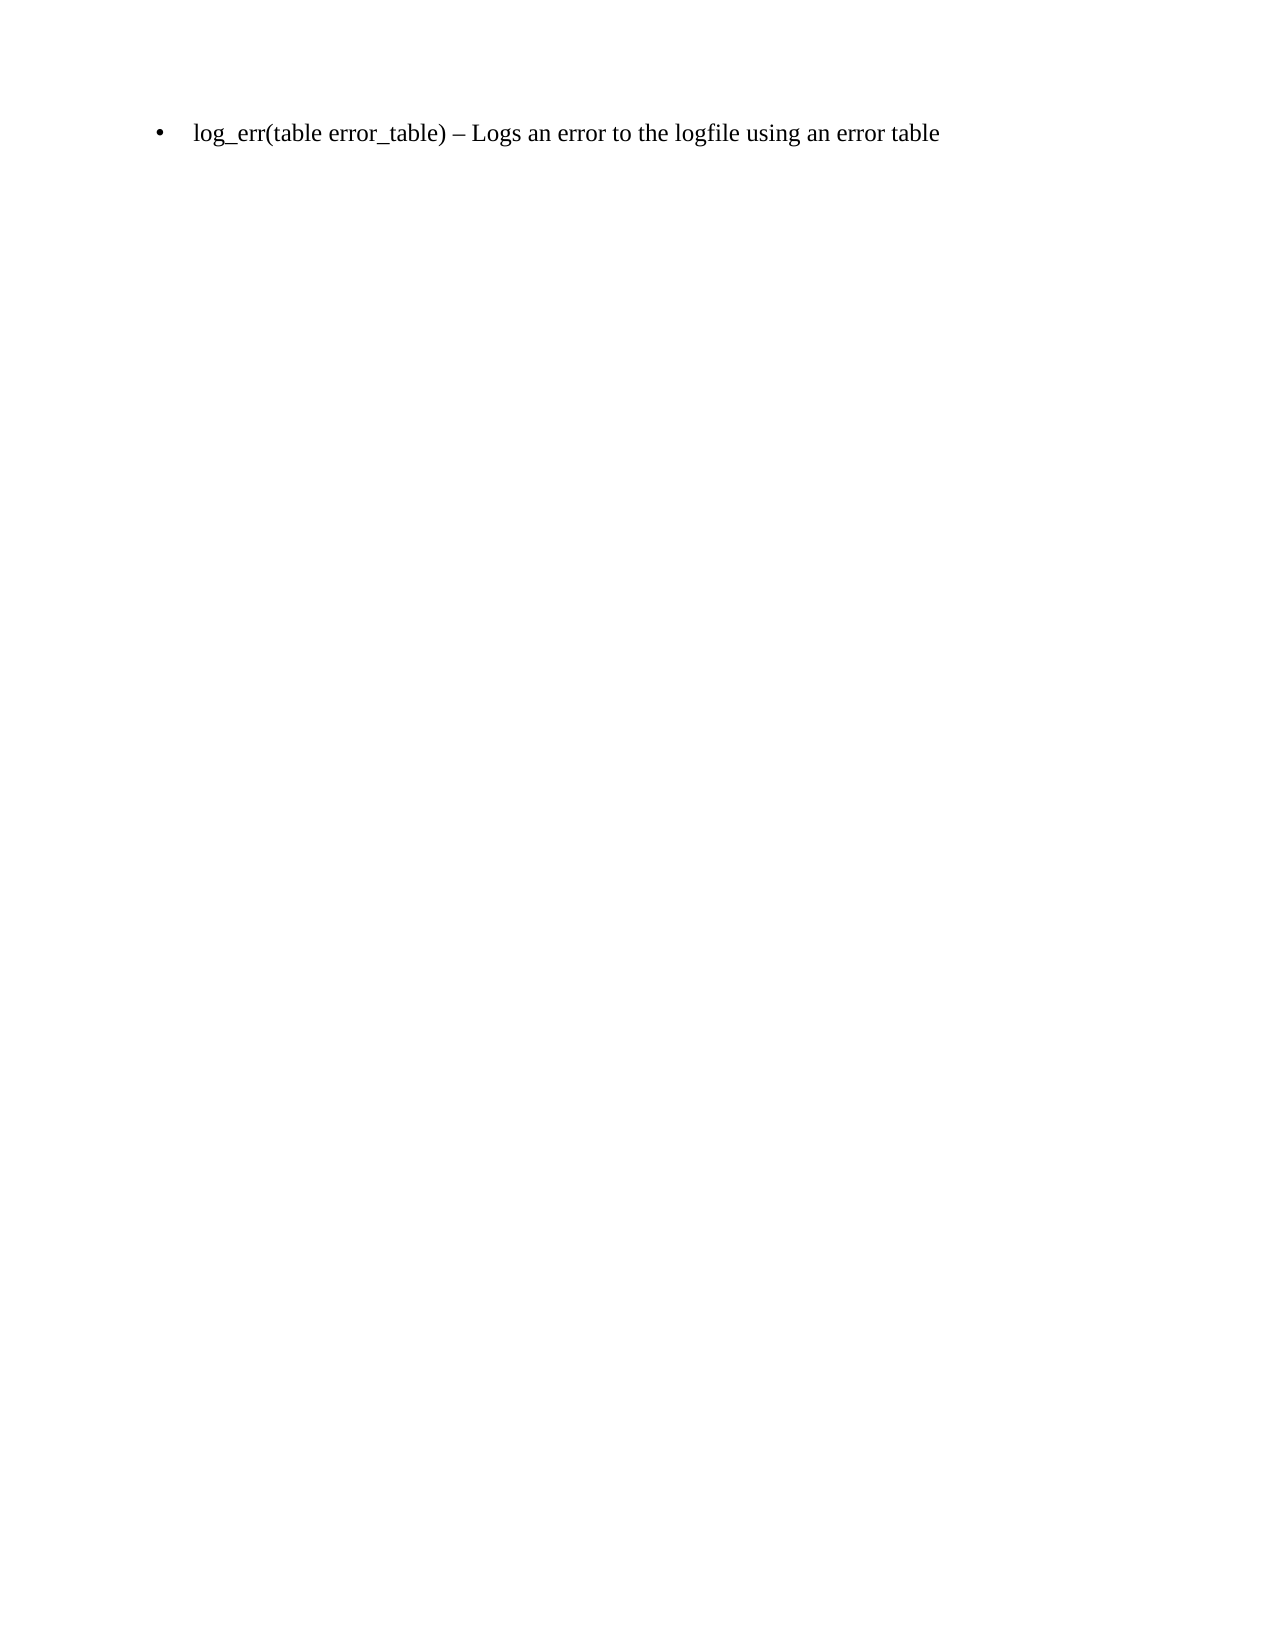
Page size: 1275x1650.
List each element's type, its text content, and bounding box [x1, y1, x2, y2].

list log_err(table error_table) – Logs an error to the logfile using an error table [156, 118, 1157, 147]
